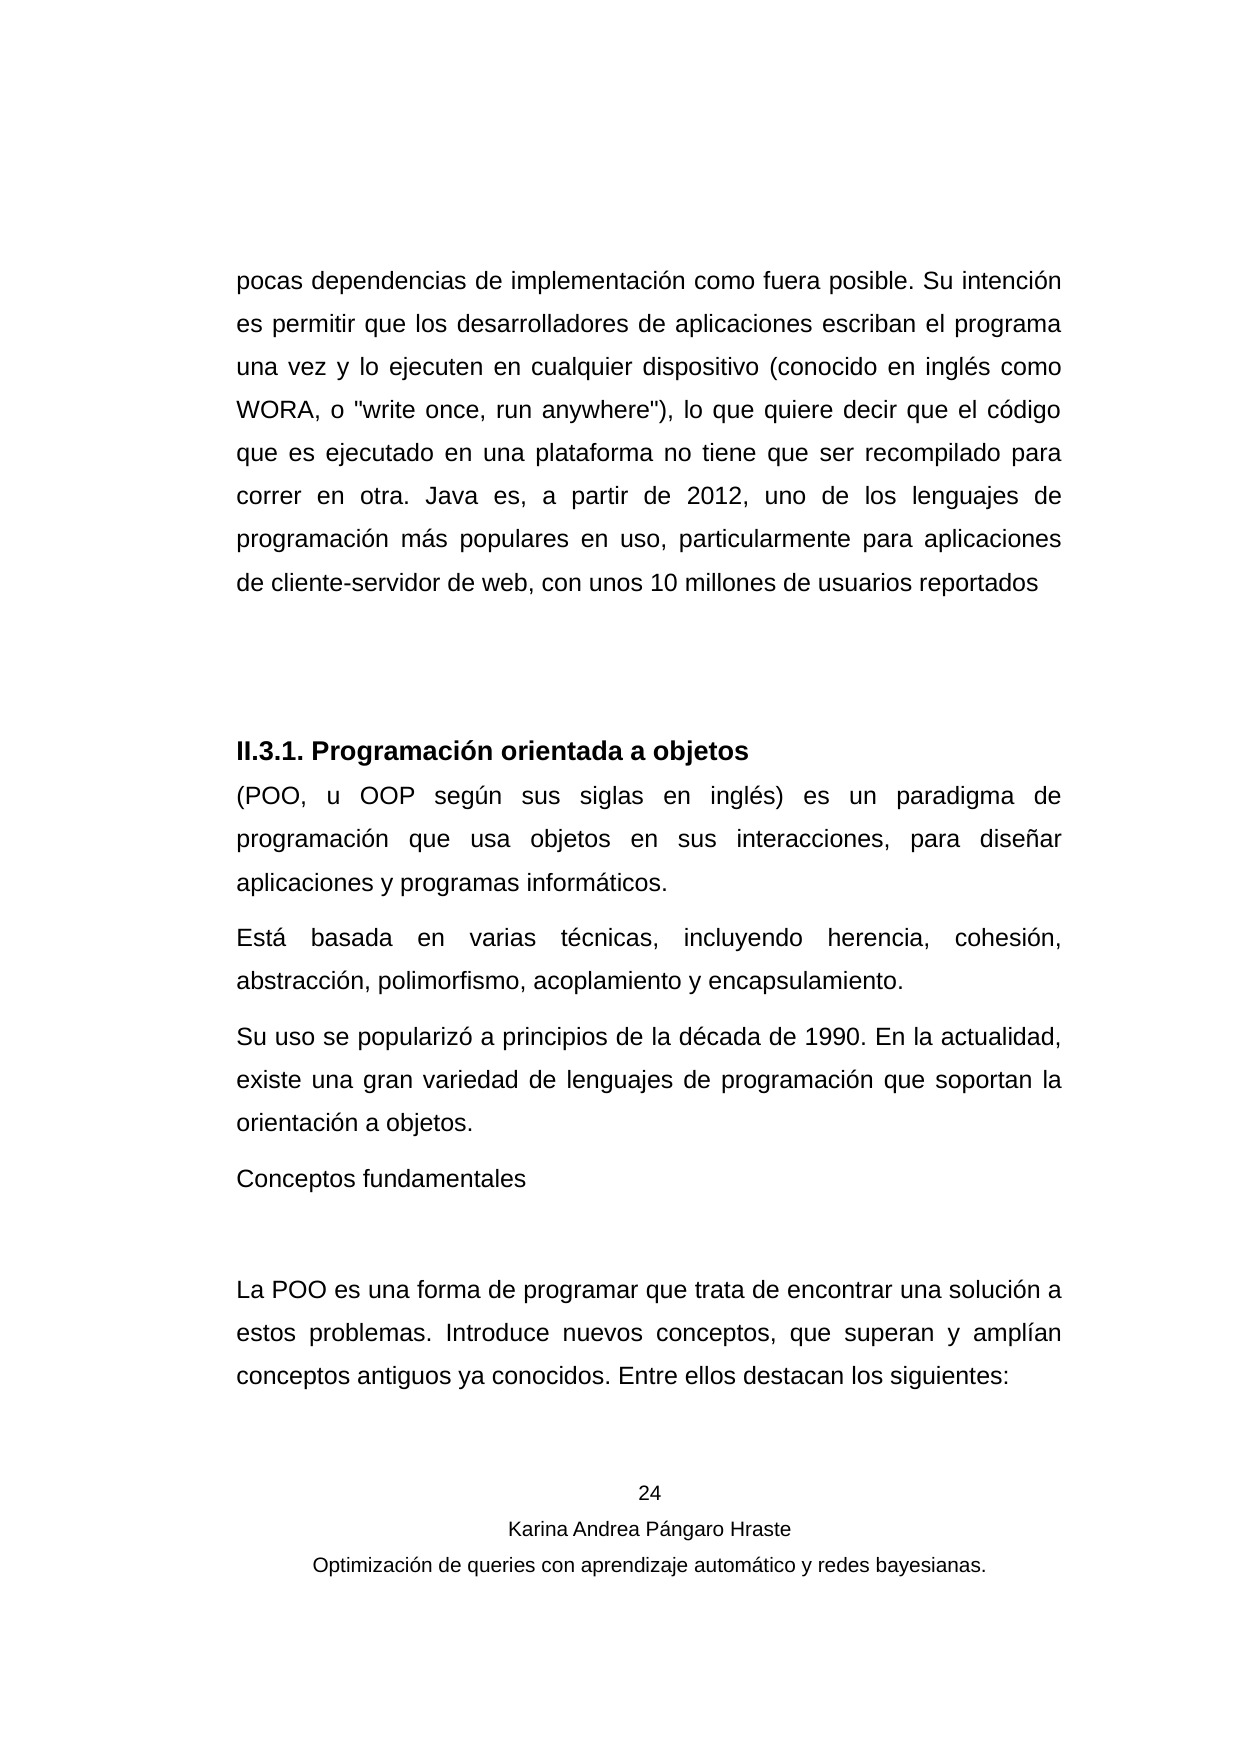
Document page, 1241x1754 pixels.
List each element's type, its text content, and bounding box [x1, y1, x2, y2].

text pocas dependencias de implementación como fuera posible. Su intención es permitir que los desarrolladores de aplicaciones escriban el programa una vez y lo ejecuten en cualquier dispositivo (conocido en inglés como WORA, o "write once, run anywhere"), lo que quiere decir que el código que es ejecutado en una plataforma no tiene que ser recompilado para correr en otra. Java es, a partir de 2012, uno de los lenguajes de programación más populares en uso, particularmente para aplicaciones de cliente-servidor de web, con unos 10 millones de usuarios reportados [236, 266, 1063, 596]
text Conceptos fundamentales [236, 1164, 1063, 1193]
text Su uso se popularizó a principios de la década de 1990. En la actualidad, existe una gran variedad de lenguajes de programación que soportan la orientación a objetos. [236, 1022, 1063, 1137]
text Está basada en varias técnicas, incluyendo herencia, cohesión, abstracción, polimorfismo, acoplamiento y encapsulamiento. [236, 923, 1063, 995]
text (POO, u OOP según sus siglas en inglés) es un paradigma de programación que usa objetos en sus interacciones, para diseñar aplicaciones y programas informáticos. [236, 781, 1063, 896]
subtitle Programación orientada a objetos [236, 734, 1063, 766]
text La POO es una forma de programar que trata de encontrar una solución a estos problemas. Introduce nuevos conceptos, que superan y amplían conceptos antiguos ya conocidos. Entre ellos destacan los siguientes: [236, 1275, 1063, 1390]
